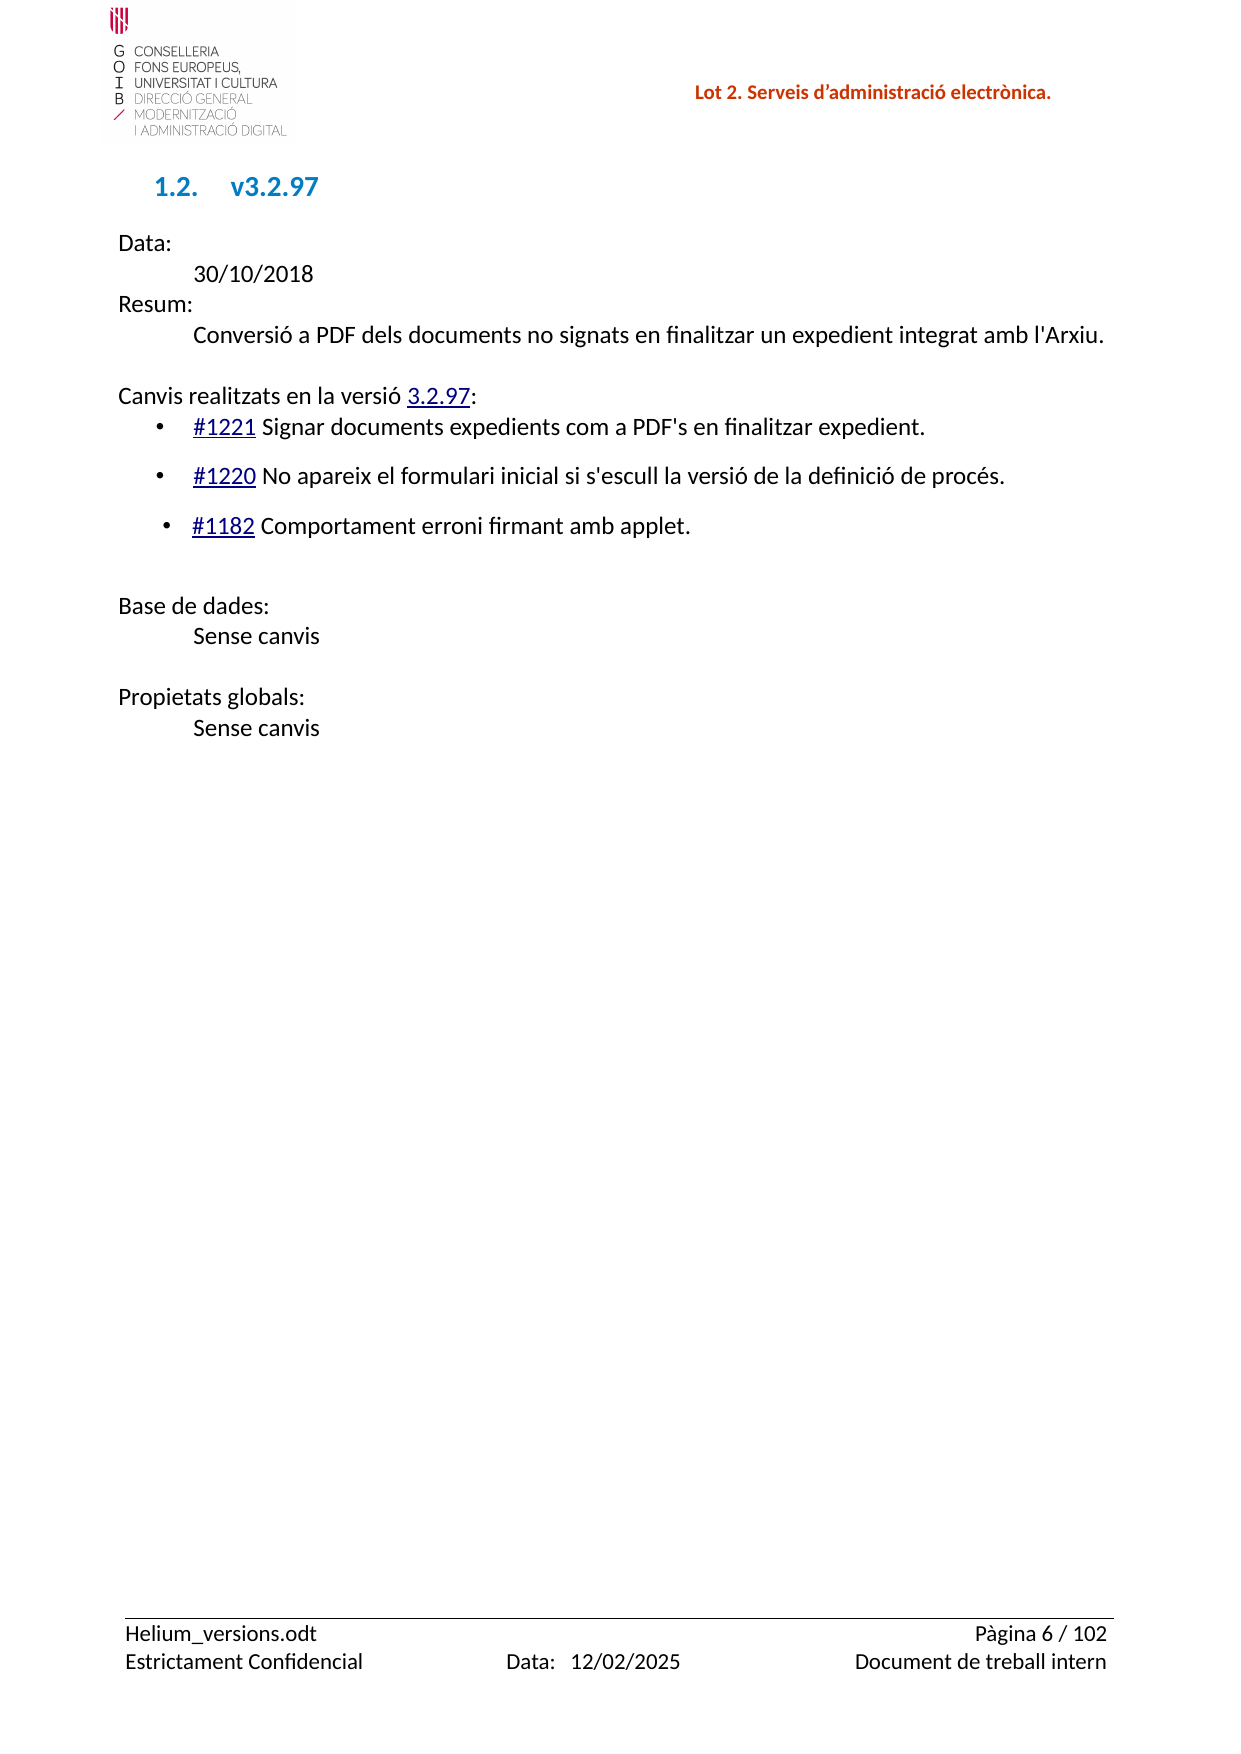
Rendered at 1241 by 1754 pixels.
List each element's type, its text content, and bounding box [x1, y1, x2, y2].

subtitle v3.2.97 [153, 168, 1122, 204]
text Base de dades: [118, 590, 1122, 621]
text Propietats globals: [118, 682, 1122, 712]
list #1182 Comportament erroni firmant amb applet. [162, 510, 1122, 540]
text 30/10/2018 [118, 258, 1122, 289]
text Conversió a PDF dels documents no signats en finalitzar un expedient integrat amb l'Arxiu. [118, 319, 1122, 350]
text Sense canvis [118, 712, 1122, 743]
text Data: [118, 228, 1122, 258]
text Sense canvis [118, 621, 1122, 651]
text Resum: [118, 289, 1122, 319]
list #1220 No apareix el formulari inicial si s'escull la versió de la definició de procés. [156, 460, 1122, 491]
list #1221 Signar documents expedients com a PDF's en finalitzar expedient. [156, 411, 1122, 441]
text Canvis realitzats en la versió 3.2.97: [118, 380, 1122, 411]
picture [100, 0, 297, 144]
